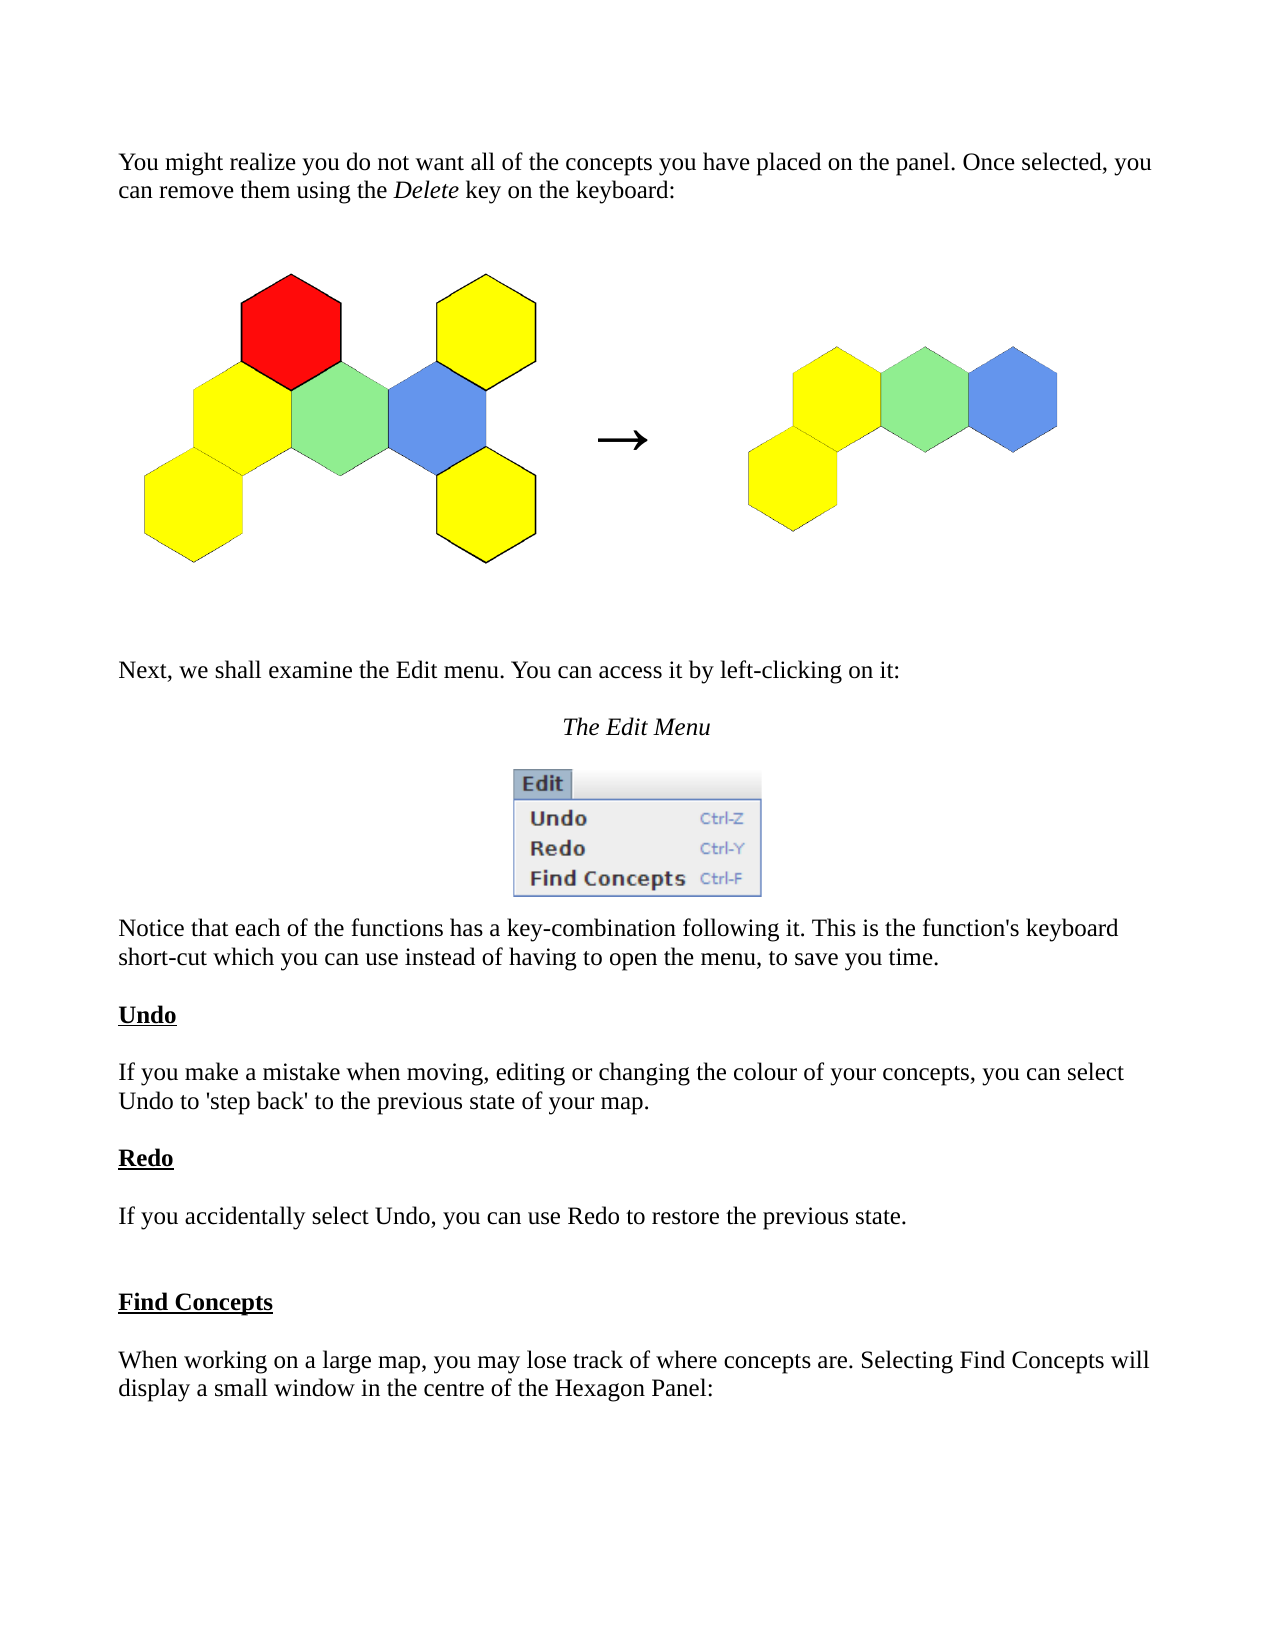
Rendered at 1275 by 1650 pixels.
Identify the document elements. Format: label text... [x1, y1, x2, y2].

text You might realize you do not want all of the concepts you have placed on the panel. Once selected, you can remove them using the Delete key on the keyboard: [118, 147, 1157, 204]
text [118, 377, 143, 473]
picture [513, 769, 762, 897]
text → [540, 377, 746, 473]
picture [143, 271, 540, 565]
text Undo [118, 1000, 1157, 1028]
text Redo [118, 1143, 1157, 1172]
text If you accidentally select Undo, you can use Redo to restore the previous state. [118, 1201, 1157, 1230]
text Next, we shall examine the Edit menu. You can access it by left-clicking on it: [118, 655, 1157, 683]
text [1059, 377, 1157, 473]
text Notice that each of the functions has a key-combination following it. This is the function's keyboard short-cut which you can use instead of having to open the menu, to save you time. [118, 913, 1157, 971]
text When working on a large map, you may lose track of where concepts are. Selecting Find Concepts will display a small window in the centre of the Hexagon Panel: [118, 1345, 1157, 1402]
picture [746, 343, 1059, 533]
text If you make a mistake when moving, editing or changing the colour of your concepts, you can select Undo to 'step back' to the previous state of your map. [118, 1057, 1157, 1115]
text The Edit Menu [118, 712, 1157, 741]
text Find Concepts [118, 1287, 1157, 1316]
